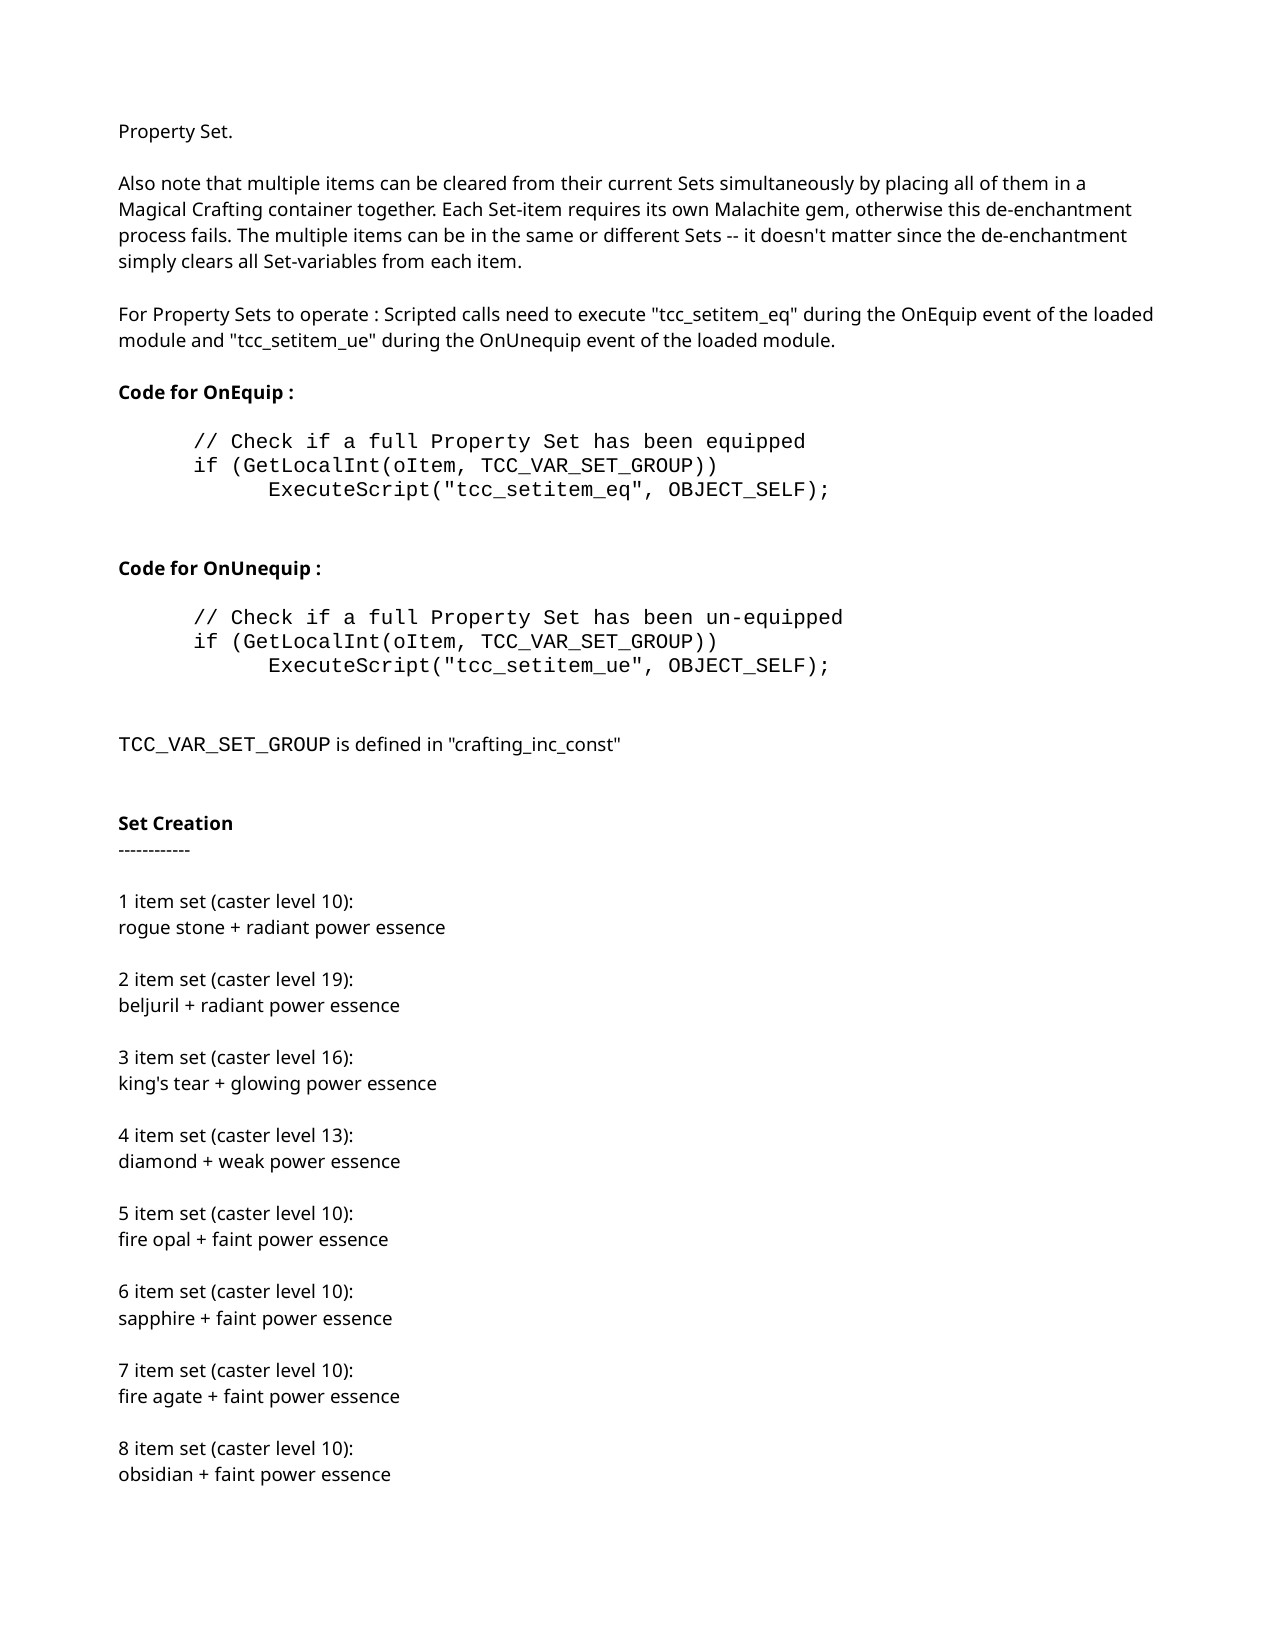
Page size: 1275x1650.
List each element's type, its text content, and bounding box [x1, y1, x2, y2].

text 5 item set (caster level 10): [118, 1200, 1157, 1226]
text Code for OnUnequip : [118, 554, 1157, 581]
text if (GetLocalInt(oItem, TCC_VAR_SET_GROUP)) [118, 454, 1157, 478]
text sapphire + faint power essence [118, 1304, 1157, 1331]
text 2 item set (caster level 19): [118, 966, 1157, 992]
text ------------ [118, 836, 1157, 862]
text // Check if a full Property Set has been un-equipped [118, 607, 1157, 631]
text obsidian + faint power essence [118, 1461, 1157, 1487]
text 7 item set (caster level 10): [118, 1357, 1157, 1383]
text Code for OnEquip : [118, 378, 1157, 404]
text 6 item set (caster level 10): [118, 1278, 1157, 1304]
text TCC_VAR_SET_GROUP is defined in "crafting_inc_const" [118, 731, 1157, 758]
text 4 item set (caster level 13): [118, 1122, 1157, 1148]
text // Check if a full Property Set has been equipped [118, 431, 1157, 454]
text ExecuteScript("tcc_setitem_eq", OBJECT_SELF); [118, 478, 1157, 502]
text 1 item set (caster level 10): [118, 888, 1157, 914]
text ExecuteScript("tcc_setitem_ue", OBJECT_SELF); [118, 654, 1157, 678]
text diamond + weak power essence [118, 1148, 1157, 1174]
text Also note that multiple items can be cleared from their current Sets simultaneously by placing all of them in a Magical Crafting container together. Each Set-item requires its own Malachite gem, otherwise this de-enchantment process fails. The multiple items can be in the same or different Sets -- it doesn't matter since the de-enchantment simply clears all Set-variables from each item. [118, 170, 1157, 274]
text Set Creation [118, 810, 1157, 836]
text Property Set. [118, 118, 1157, 144]
text beljuril + radiant power essence [118, 992, 1157, 1018]
text fire opal + faint power essence [118, 1226, 1157, 1252]
text rogue stone + radiant power essence [118, 914, 1157, 940]
text 8 item set (caster level 10): [118, 1435, 1157, 1461]
text fire agate + faint power essence [118, 1383, 1157, 1409]
text if (GetLocalInt(oItem, TCC_VAR_SET_GROUP)) [118, 631, 1157, 654]
text For Property Sets to operate : Scripted calls need to execute "tcc_setitem_eq" during the OnEquip event of the loaded module and "tcc_setitem_ue" during the OnUnequip event of the loaded module. [118, 300, 1157, 352]
text king's tear + glowing power essence [118, 1070, 1157, 1096]
text 3 item set (caster level 16): [118, 1044, 1157, 1070]
